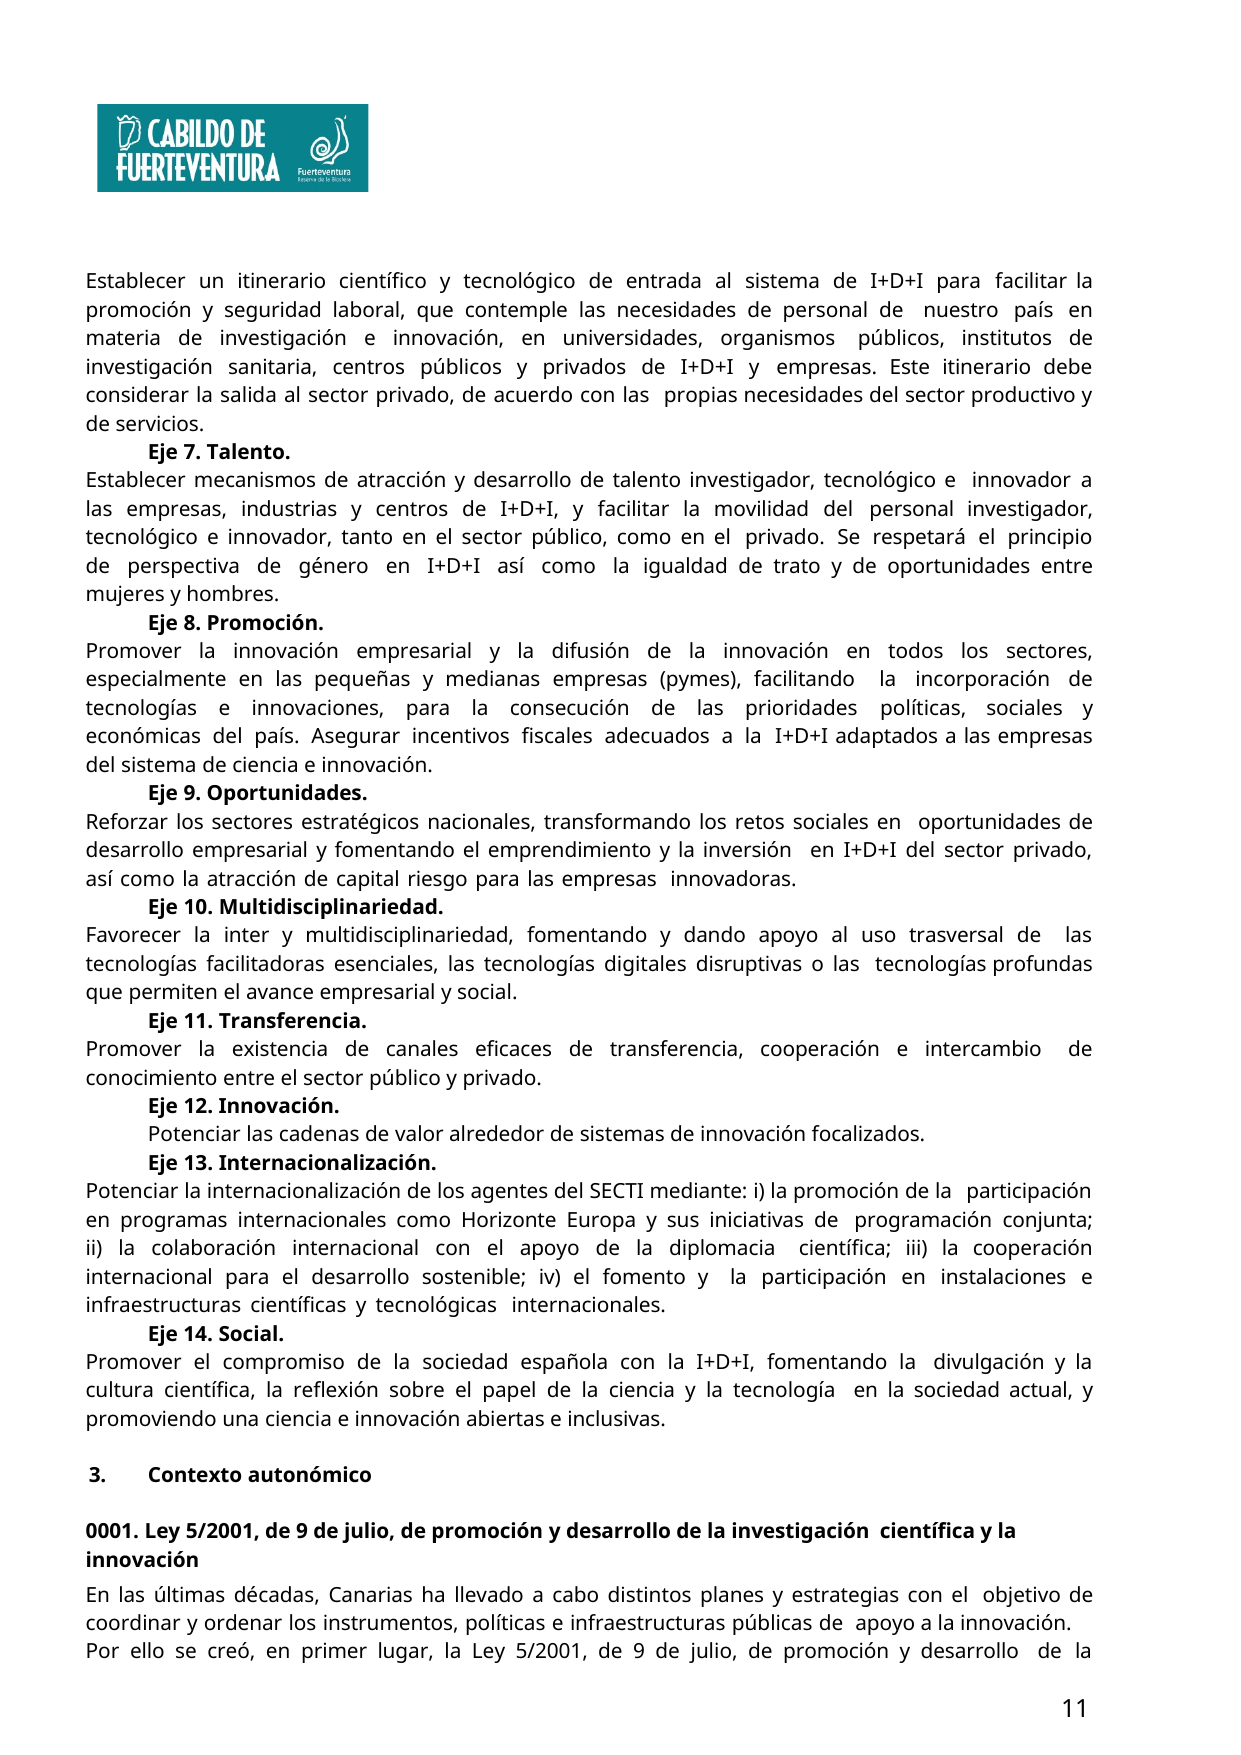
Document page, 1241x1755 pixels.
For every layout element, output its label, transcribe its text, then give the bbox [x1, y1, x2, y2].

subtitle Eje 7. Talento. [148, 437, 1105, 466]
text Promover la existencia de canales eficaces de transferencia, cooperación e intercambio de conocimiento entre el sector público y privado. [85, 1034, 1093, 1091]
text Establecer mecanismos de atracción y desarrollo de talento investigador, tecnológico e innovador a las empresas, industrias y centros de I+D+I, y facilitar la movilidad del personal investigador, tecnológico e innovador, tanto en el sector público, como en el privado. Se respetará el principio de perspectiva de género en I+D+I así como la igualdad de trato y de oportunidades entre mujeres y hombres. [85, 466, 1093, 608]
text Establecer un itinerario científico y tecnológico de entrada al sistema de I+D+I para facilitar la promoción y seguridad laboral, que contemple las necesidades de personal de nuestro país en materia de investigación e innovación, en universidades, organismos públicos, institutos de investigación sanitaria, centros públicos y privados de I+D+I y empresas. Este itinerario debe considerar la salida al sector privado, de acuerdo con las propias necesidades del sector productivo y de servicios. [85, 266, 1093, 437]
subtitle Eje 9. Oportunidades. [148, 778, 1105, 807]
subtitle Eje 8. Promoción. [148, 608, 1105, 636]
subtitle Eje 10. Multidisciplinariedad. [148, 892, 1105, 921]
text Promover el compromiso de la sociedad española con la I+D+I, fomentando la divulgación y la cultura científica, la reflexión sobre el papel de la ciencia y la tecnología en la sociedad actual, y promoviendo una ciencia e innovación abiertas e inclusivas. [85, 1347, 1093, 1432]
subtitle Eje 11. Transferencia. [148, 1006, 1105, 1034]
text Potenciar las cadenas de valor alrededor de sistemas de innovación focalizados. [148, 1119, 1105, 1148]
text Potenciar la internacionalización de los agentes del SECTI mediante: i) la promoción de la participación en programas internacionales como Horizonte Europa y sus iniciativas de programación conjunta; ii) la colaboración internacional con el apoyo de la diplomacia científica; iii) la cooperación internacional para el desarrollo sostenible; iv) el fomento y la participación en instalaciones e infraestructuras científicas y tecnológicas internacionales. [85, 1176, 1093, 1319]
subtitle Eje 14. Social. [148, 1319, 1105, 1347]
subtitle Eje 12. Innovación. [148, 1091, 1105, 1119]
text Reforzar los sectores estratégicos nacionales, transformando los retos sociales en oportunidades de desarrollo empresarial y fomentando el emprendimiento y la inversión en I+D+I del sector privado, así como la atracción de capital riesgo para las empresas innovadoras. [85, 807, 1093, 892]
text En las últimas décadas, Canarias ha llevado a cabo distintos planes y estrategias con el objetivo de coordinar y ordenar los instrumentos, políticas e infraestructuras públicas de apoyo a la innovación. [85, 1580, 1093, 1637]
list Contexto autonómico [88, 1460, 1105, 1489]
subtitle Eje 13. Internacionalización. [148, 1148, 1105, 1176]
text Promover la innovación empresarial y la difusión de la innovación en todos los sectores, especialmente en las pequeñas y medianas empresas (pymes), facilitando la incorporación de tecnologías e innovaciones, para la consecución de las prioridades políticas, sociales y económicas del país. Asegurar incentivos fiscales adecuados a la I+D+I adaptados a las empresas del sistema de ciencia e innovación. [85, 636, 1093, 778]
subtitle 0001. Ley 5/2001, de 9 de julio, de promoción y desarrollo de la investigación científica y la innovación [85, 1517, 1093, 1573]
text Por ello se creó, en primer lugar, la Ley 5/2001, de 9 de julio, de promoción y desarrollo de la [85, 1637, 1093, 1665]
text Favorecer la inter y multidisciplinariedad, fomentando y dando apoyo al uso trasversal de las tecnologías facilitadoras esenciales, las tecnologías digitales disruptivas o las tecnologías profundas que permiten el avance empresarial y social. [85, 921, 1093, 1006]
